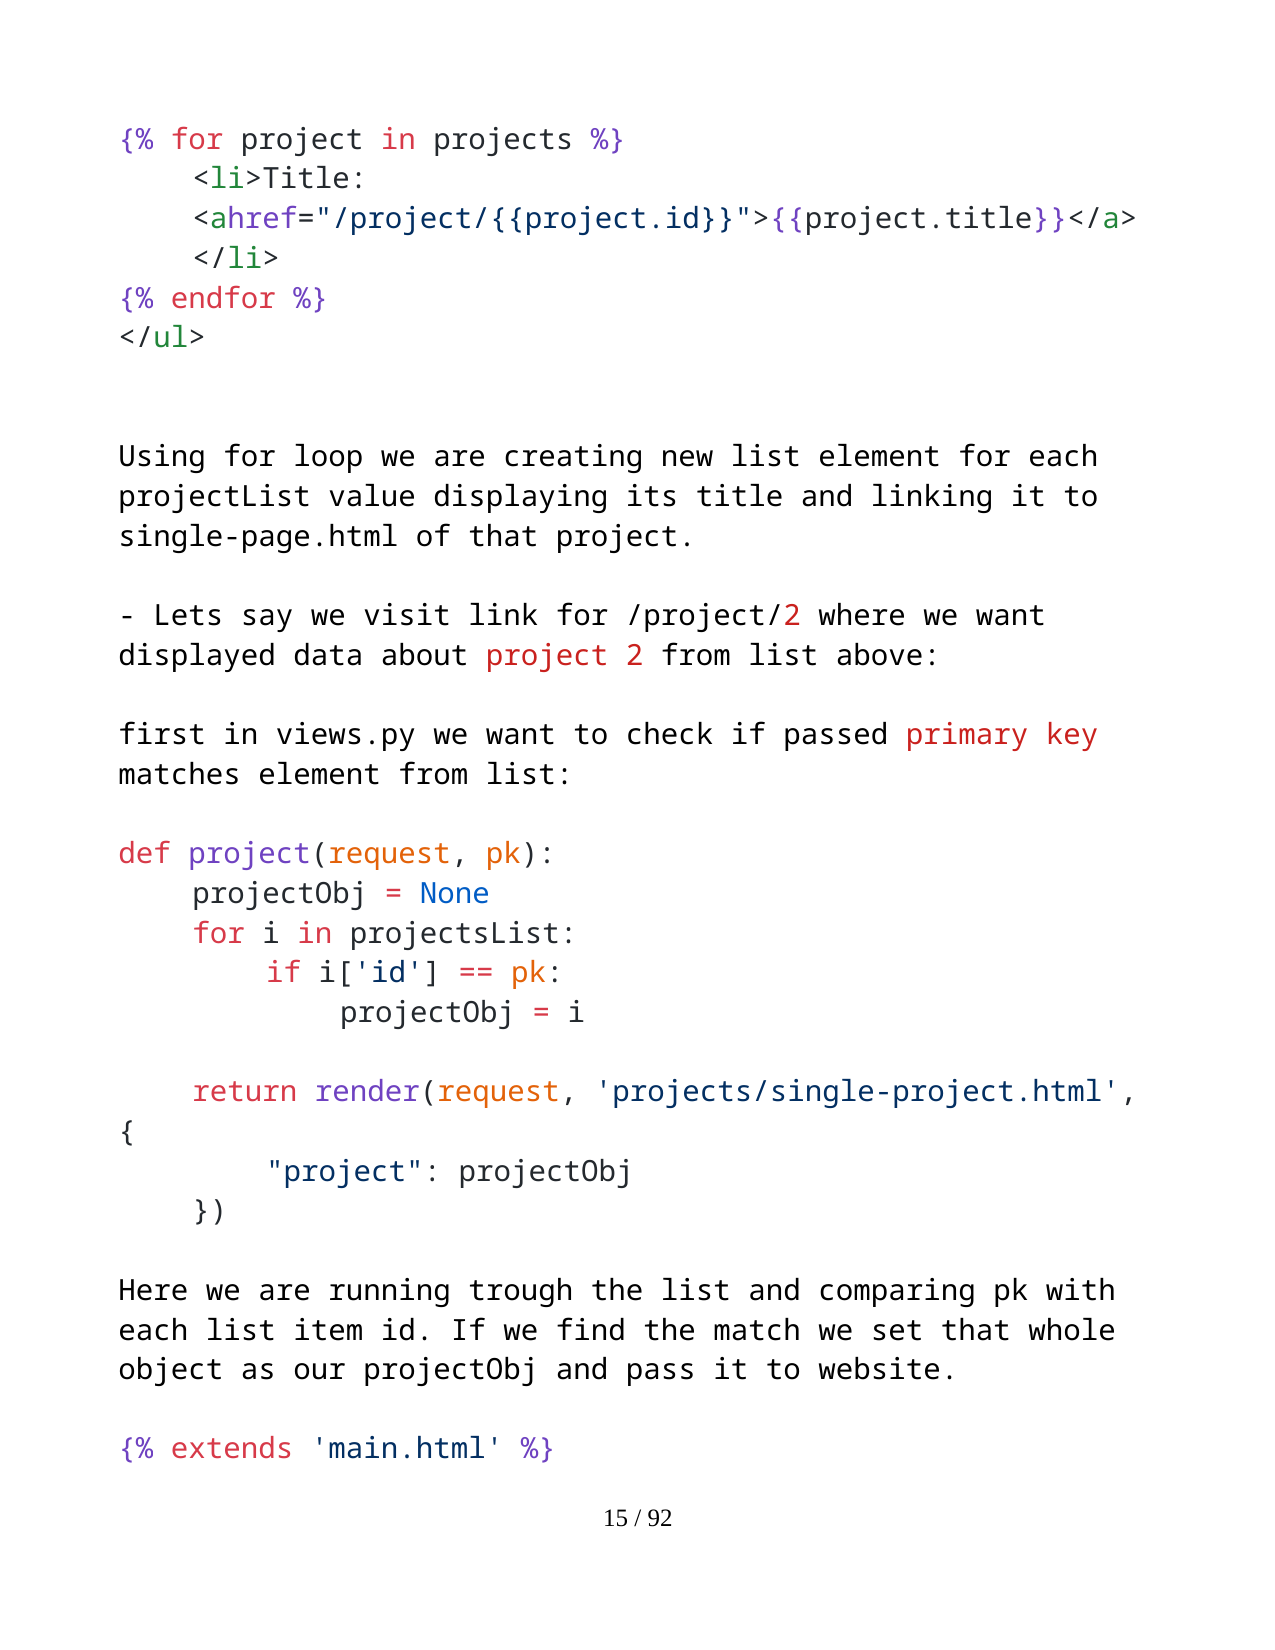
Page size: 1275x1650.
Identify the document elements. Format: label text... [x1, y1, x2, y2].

text Here we are running trough the list and comparing pk with each list item id. If we find the match we set that whole object as our projectObj and pass it to website. [118, 1269, 1157, 1388]
text "project": projectObj [118, 1150, 1157, 1190]
text if i['id'] == pk: [118, 952, 1157, 991]
text projectObj = None [118, 872, 1157, 912]
text </ul> [118, 317, 1157, 356]
text {% for project in projects %} [118, 118, 1157, 158]
text <li>Title: <ahref="/project/{{project.id}}">{{project.title}}</a> [118, 158, 1157, 237]
text Using for loop we are creating new list element for each projectList value displaying its title and linking it to single-page.html of that project. [118, 436, 1157, 555]
text {% endfor %} [118, 277, 1157, 317]
text }) [118, 1190, 1157, 1229]
text projectObj = i [118, 991, 1157, 1031]
text for i in projectsList: [118, 912, 1157, 952]
text first in views.py we want to check if passed primary key matches element from list: [118, 713, 1157, 793]
text return render(request, 'projects/single-project.html', { [118, 1071, 1157, 1150]
text {% extends 'main.html' %} [118, 1428, 1157, 1467]
text - Lets say we visit link for /project/2 where we want displayed data about project 2 from list above: [118, 594, 1157, 674]
text </li> [118, 237, 1157, 277]
text def project(request, pk): [118, 832, 1157, 872]
